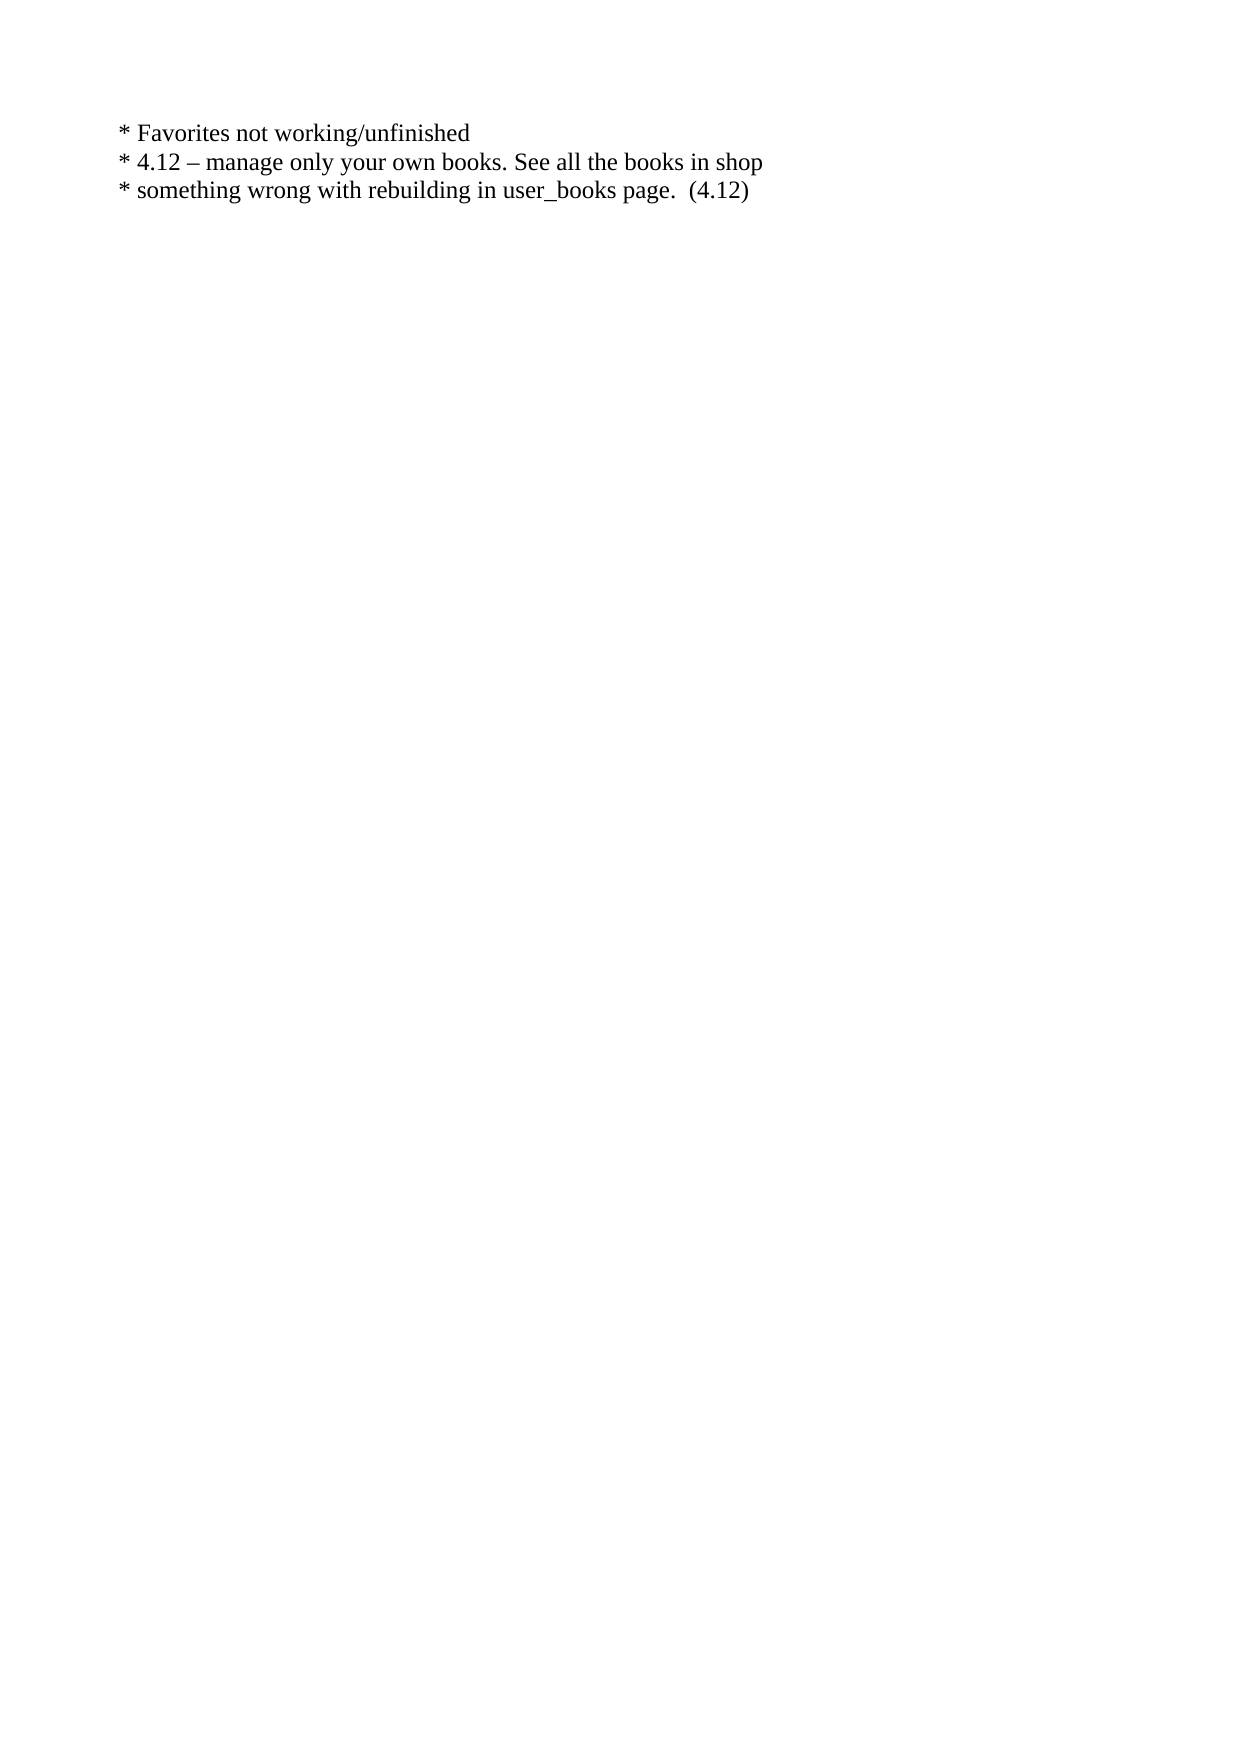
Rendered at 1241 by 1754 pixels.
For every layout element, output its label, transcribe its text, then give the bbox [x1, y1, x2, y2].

text * something wrong with rebuilding in user_books page. (4.12) [118, 176, 1122, 204]
text * 4.12 – manage only your own books. See all the books in shop [118, 147, 1122, 176]
text * Favorites not working/unfinished [118, 118, 1122, 147]
